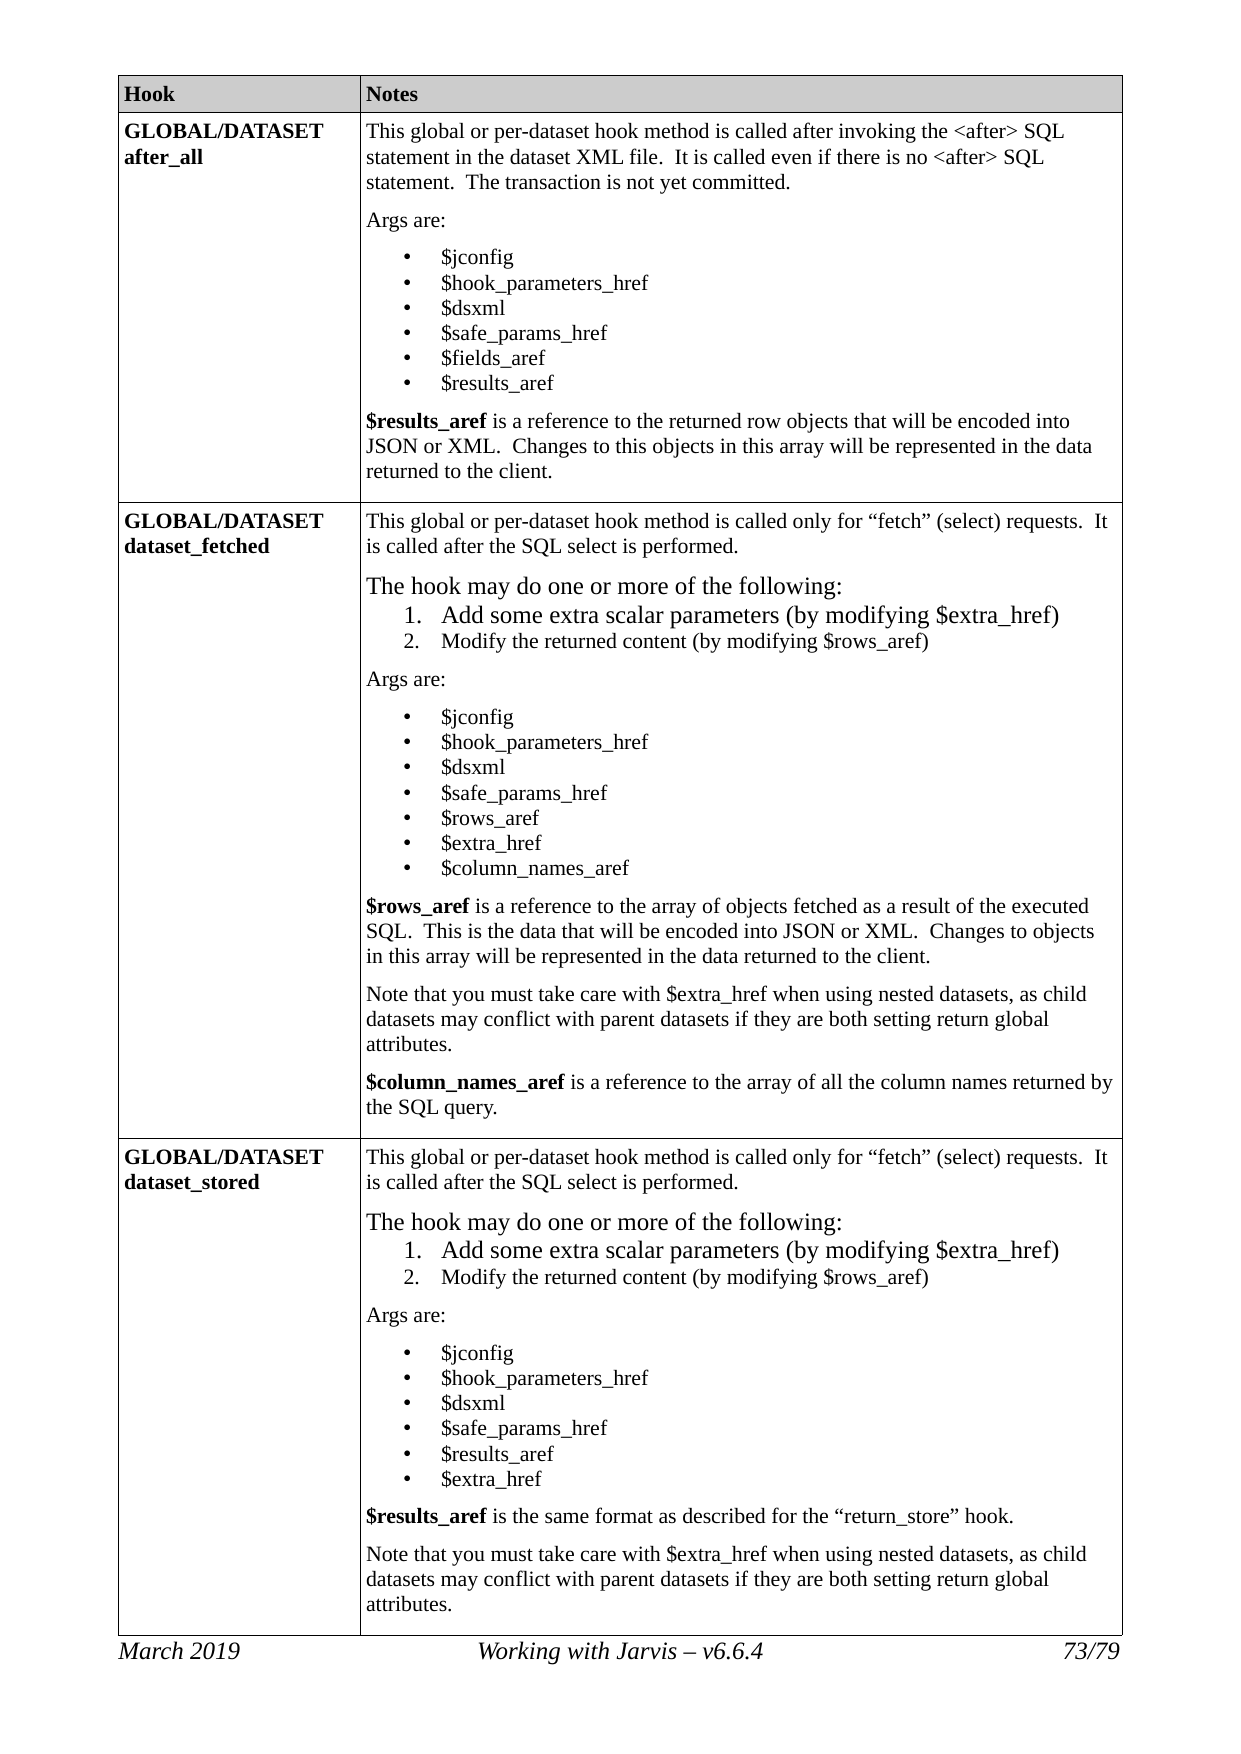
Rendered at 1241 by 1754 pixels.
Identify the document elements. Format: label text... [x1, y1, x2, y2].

table_cell This global or per-dataset hook method is called after invoking the <after> SQL statement in the dataset XML file. It is called even if there is no <after> SQL statement. The transaction is not yet committed. Args are: $jconfig $hook_parameters_href $dsxml $safe_params_href $fields_aref $results_aref $results_aref is a reference to the returned row objects that will be encoded into JSON or XML. Changes to this objects in this array will be represented in the data returned to the client. [361, 113, 1122, 502]
table_cell This global or per-dataset hook method is called only for “fetch” (select) requests. It is called after the SQL select is performed. The hook may do one or more of the following: Add some extra scalar parameters (by modifying $extra_href) Modify the returned content (by modifying $rows_aref) Args are: $jconfig $hook_parameters_href $dsxml $safe_params_href $results_aref $extra_href $results_aref is the same format as described for the “return_store” hook. Note that you must take care with $extra_href when using nested datasets, as child datasets may conflict with parent datasets if they are both setting return global attributes. [361, 1139, 1122, 1635]
table_cell GLOBAL/DATASET after_all [119, 113, 360, 502]
table_header Hook [119, 76, 360, 112]
table_header Notes [361, 76, 1122, 112]
table_cell GLOBAL/DATASET dataset_stored [119, 1139, 360, 1635]
table_cell GLOBAL/DATASET dataset_fetched [119, 503, 360, 1138]
table_cell This global or per-dataset hook method is called only for “fetch” (select) requests. It is called after the SQL select is performed. The hook may do one or more of the following: Add some extra scalar parameters (by modifying $extra_href) Modify the returned content (by modifying $rows_aref) Args are: $jconfig $hook_parameters_href $dsxml $safe_params_href $rows_aref $extra_href $column_names_aref $rows_aref is a reference to the array of objects fetched as a result of the executed SQL. This is the data that will be encoded into JSON or XML. Changes to objects in this array will be represented in the data returned to the client. Note that you must take care with $extra_href when using nested datasets, as child datasets may conflict with parent datasets if they are both setting return global attributes. $column_names_aref is a reference to the array of all the column names returned by the SQL query. [361, 503, 1122, 1138]
